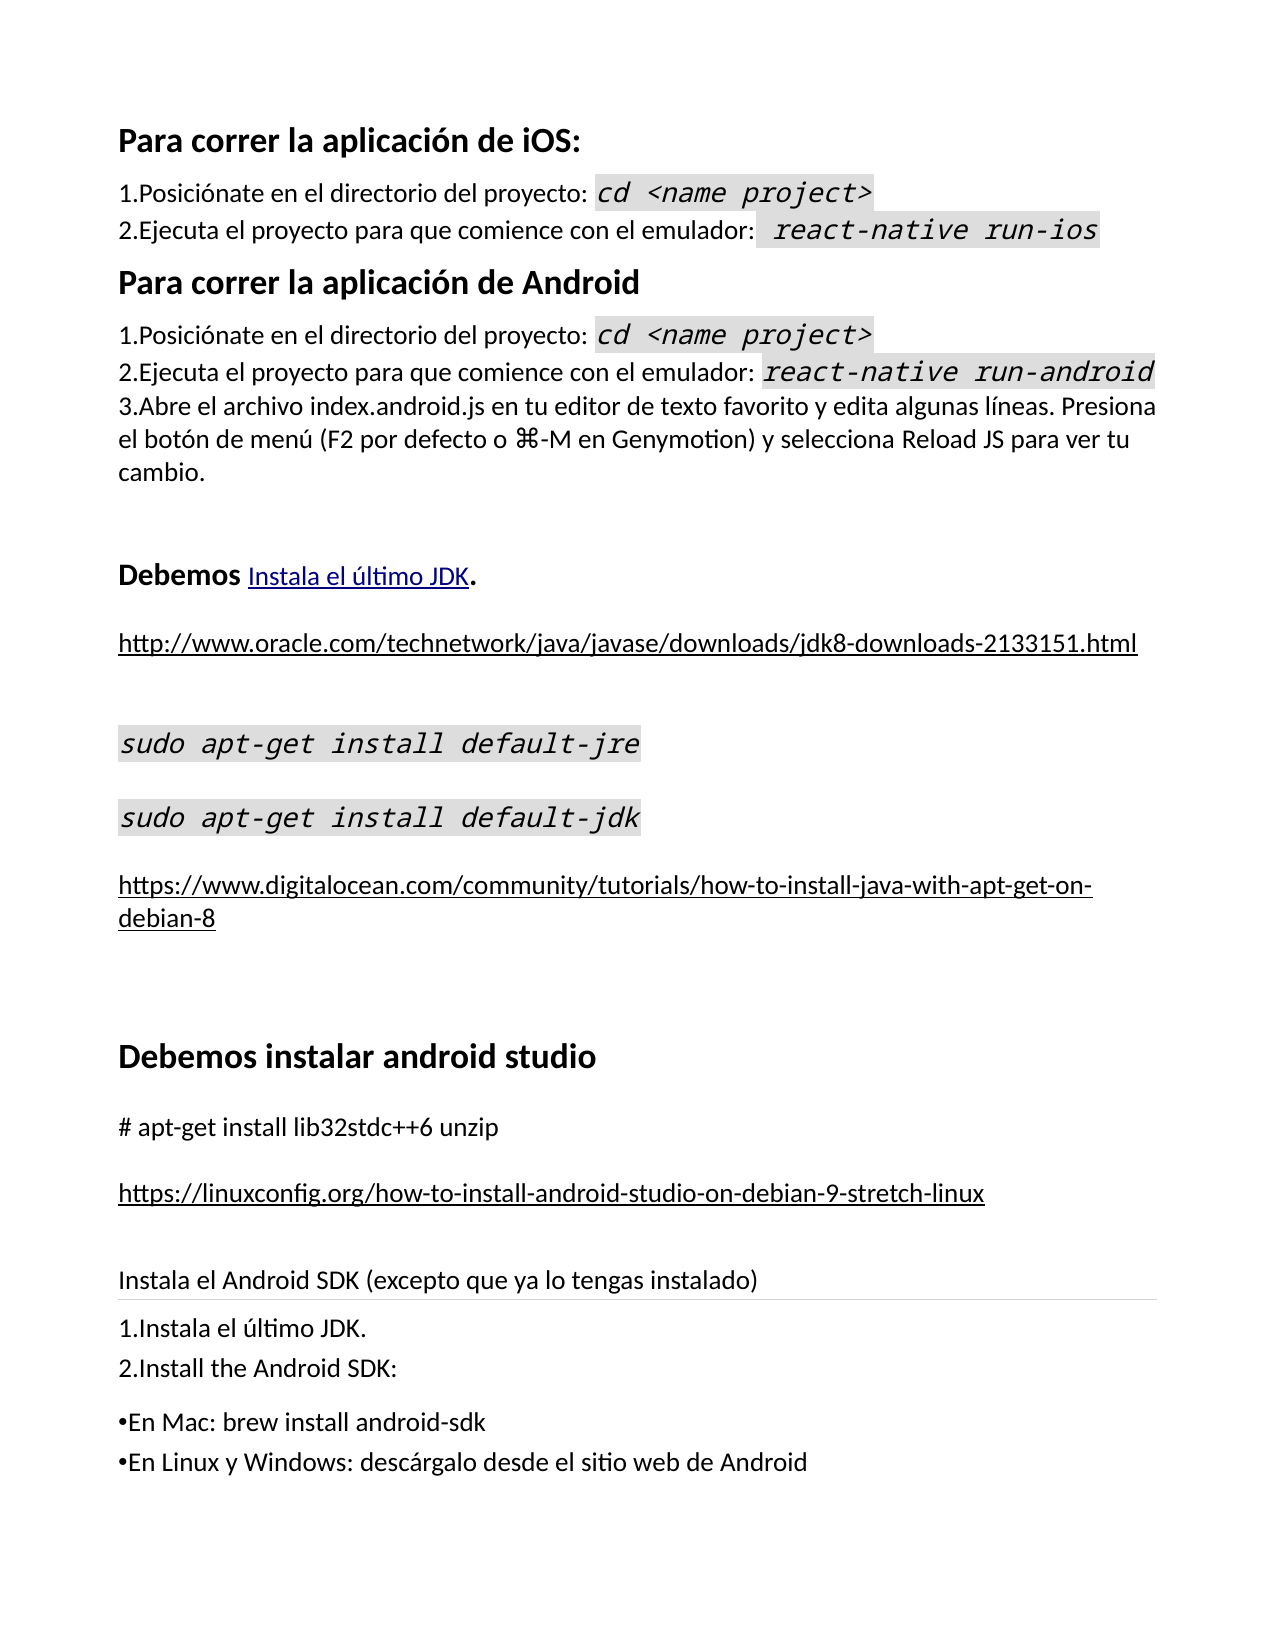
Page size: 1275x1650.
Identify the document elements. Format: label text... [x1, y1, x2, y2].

list En Linux y Windows: descárgalo desde el sitio web de Android [118, 1445, 1157, 1478]
text http://www.oracle.com/technetwork/java/javase/downloads/jdk8-downloads-2133151.html [118, 626, 1157, 659]
list Posiciónate en el directorio del proyecto: cd <name project> [118, 174, 1157, 211]
text # apt-get install lib32stdc++6 unzip [118, 1110, 1157, 1143]
subtitle Para correr la aplicación de Android [118, 260, 1157, 303]
text https://www.digitalocean.com/community/tutorials/how-to-install-java-with-apt-get-on-debian-8 [118, 868, 1157, 934]
text sudo apt-get install default-jdk [118, 799, 1157, 836]
text sudo apt-get install default-jre [118, 725, 1157, 762]
text Debemos instalar android studio [118, 1034, 1157, 1077]
subtitle Instala el Android SDK (excepto que ya lo tengas instalado) [118, 1263, 1157, 1299]
list Abre el archivo index.android.js en tu editor de texto favorito y edita algunas líneas. Presiona el botón de menú (F2 por defecto o ⌘-M en Genymotion) y selecciona Reload JS para ver tu cambio. [118, 389, 1157, 489]
list Ejecuta el proyecto para que comience con el emulador: react-native run-android [118, 353, 1157, 389]
list Posiciónate en el directorio del proyecto: cd <name project> [118, 316, 1157, 353]
text Debemos Instala el último JDK. [118, 555, 1157, 593]
list Install the Android SDK: [118, 1351, 1157, 1384]
subtitle Para correr la aplicación de iOS: [118, 118, 1157, 161]
list Ejecuta el proyecto para que comience con el emulador: react-native run-ios [118, 211, 1157, 248]
text https://linuxconfig.org/how-to-install-android-studio-on-debian-9-stretch-linux [118, 1176, 1157, 1209]
list En Mac: brew install android-sdk [118, 1405, 1157, 1438]
list Instala el último JDK. [118, 1311, 1157, 1344]
